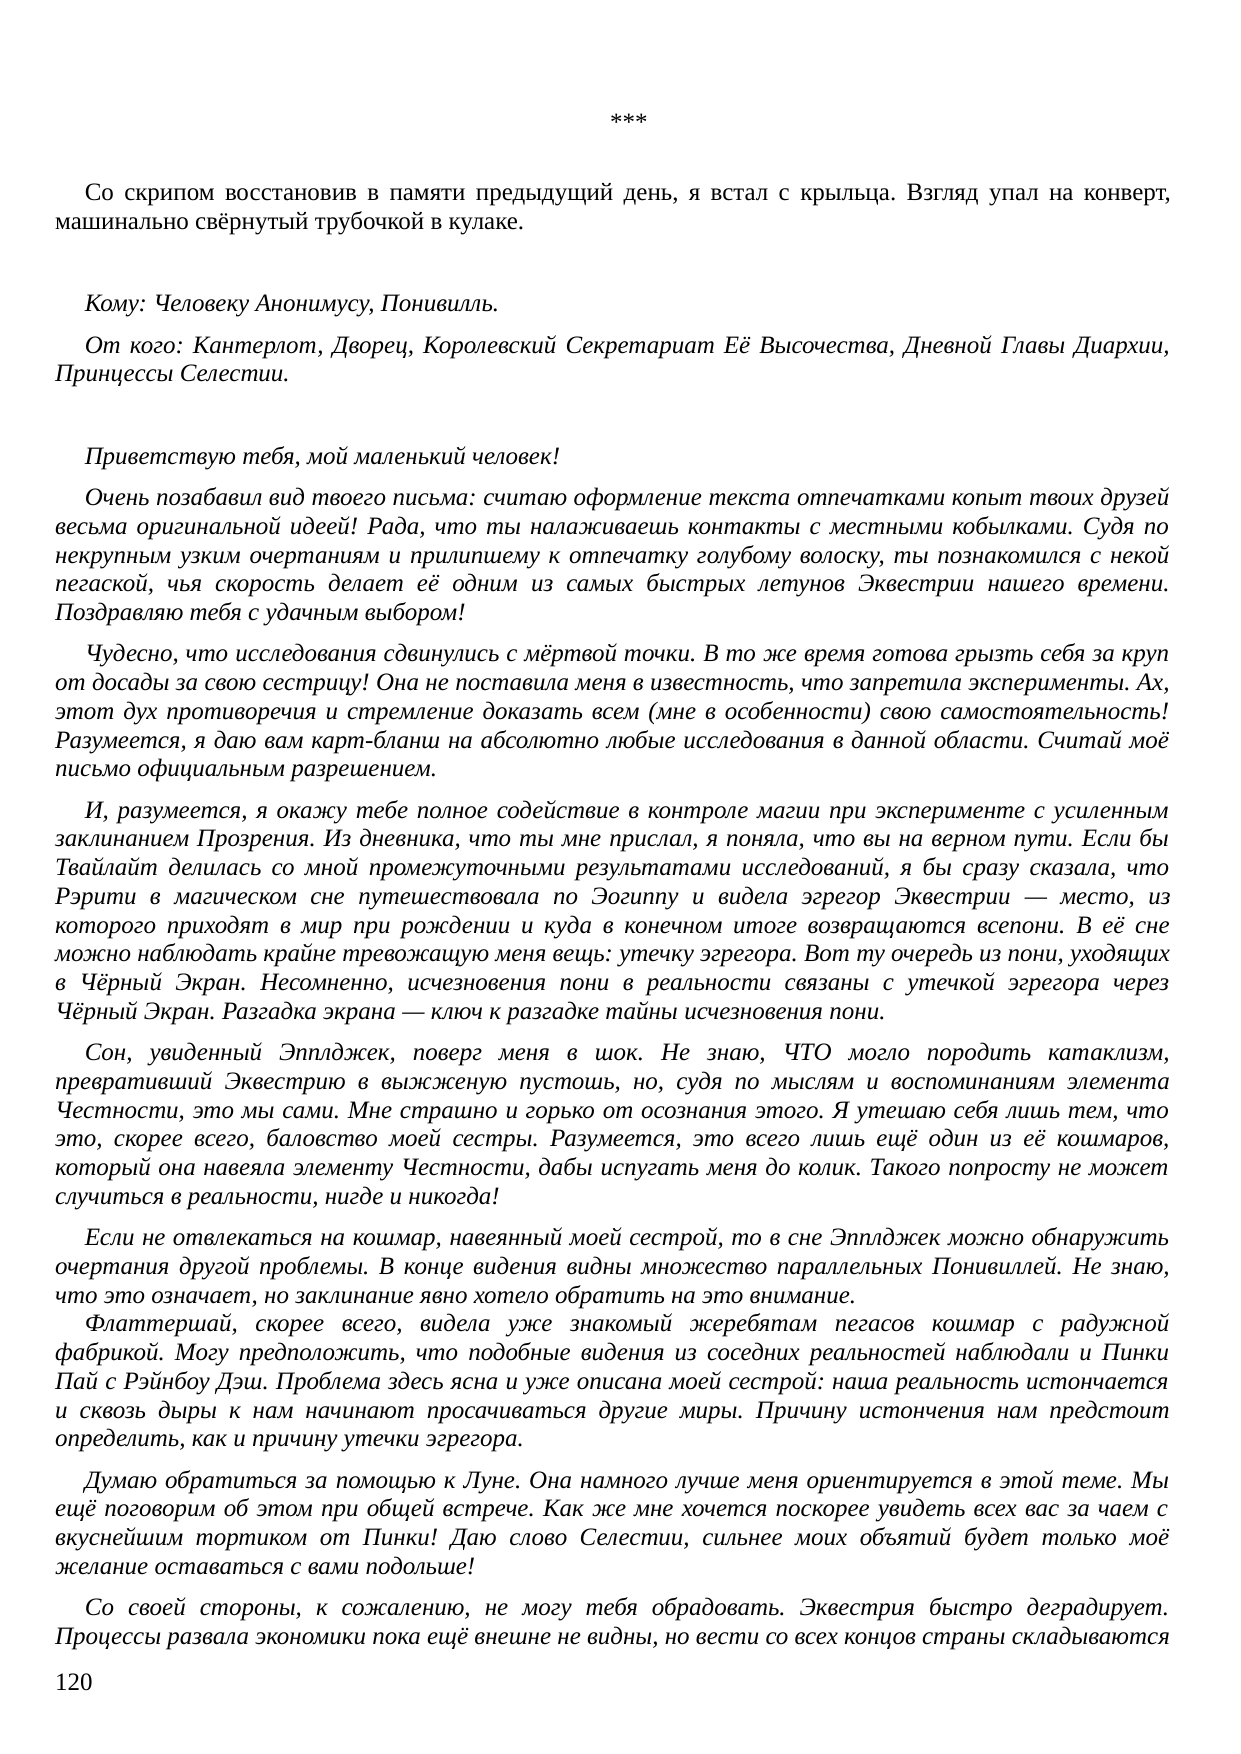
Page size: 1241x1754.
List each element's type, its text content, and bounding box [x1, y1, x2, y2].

text Cон, увиденный Эпплджек, поверг меня в шок. Не знаю, ЧТО могло породить катаклизм, превративший Эквестрию в выжженую пустошь, но, судя по мыслям и воспоминаниям элемента Честности, это мы сами. Мне страшно и горько от осознания этого. Я утешаю себя лишь тем, что это, скорее всего, баловство моей сестры. Разумеется, это всего лишь ещё один из её кошмаров, который она навеяла элементу Честности, дабы испугать меня до колик. Такого попросту не может случиться в реальности, нигде и никогда! [55, 1037, 1173, 1210]
text Со своей стороны, к сожалению, не могу тебя обрадовать. Эквестрия быстро деградирует. Процессы развала экономики пока ещё внешне не видны, но вести со всех концов страны складываются [55, 1592, 1173, 1650]
text Приветствую тебя, мой маленький человек! [55, 441, 1173, 470]
text Думаю обратиться за помощью к Луне. Она намного лучше меня ориентируется в этой теме. Мы ещё поговорим об этом при общей встрече. Как же мне хочется поскорее увидеть всех вас за чаем с вкуснейшим тортиком от Пинки! Даю слово Селестии, сильнее моих объятий будет только моё желание оставаться с вами подольше! [55, 1465, 1173, 1580]
text От кого: Кантерлот, Дворец, Королевский Секретариат Её Высочества, Дневной Главы Диархии, Принцессы Селестии. [55, 330, 1173, 387]
text Со скрипом восстановив в памяти предыдущий день, я встал с крыльца. Взгляд упал на конверт, машинально свёрнутый трубочкой в кулаке. [55, 177, 1173, 235]
text Флаттершай, скорее всего, видела уже знакомый жеребятам пегасов кошмар с радужной фабрикой. Могу предположить, что подобные видения из соседних реальностей наблюдали и Пинки Пай с Рэйнбоу Дэш. Проблема здесь ясна и уже описана моей сестрой: наша реальность истончается и сквозь дыры к нам начинают просачиваться другие миры. Причину истончения нам предстоит определить, как и причину утечки эгрегора. [55, 1308, 1173, 1452]
text И, разумеется, я окажу тебе полное содействие в контроле магии при эксперименте с усиленным заклинанием Прозрения. Из дневника, что ты мне прислал, я поняла, что вы на верном пути. Если бы Твайлайт делилась со мной промежуточными результатами исследований, я бы сразу сказала, что Рэрити в магическом сне путешествовала по Эогиппу и видела эгрегор Эквестрии — место, из которого приходят в мир при рождении и куда в конечном итоге возвращаются всепони. В её сне можно наблюдать крайне тревожащую меня вещь: утечку эгрегора. Вот ту очередь из пони, уходящих в Чёрный Экран. Несомненно, исчезновения пони в реальности связаны с утечкой эгрегора через Чёрный Экран. Разгадка экрана — ключ к разгадке тайны исчезновения пони. [55, 795, 1173, 1025]
text Очень позабавил вид твоего письма: считаю оформление текста отпечатками копыт твоих друзей весьма оригинальной идеей! Рада, что ты налаживаешь контакты с местными кобылками. Судя по некрупным узким очертаниям и прилипшему к отпечатку голубому волоску, ты познакомился с некой пегаской, чья скорость делает её одним из самых быстрых летунов Эквестрии нашего времени. Поздравляю тебя с удачным выбором! [55, 482, 1173, 626]
text Если не отвлекаться на кошмар, навеянный моей сестрой, то в сне Эпплджек можно обнаружить очертания другой проблемы. В конце видения видны множество параллельных Понивиллей. Не знаю, что это означает, но заклинание явно хотело обратить на это внимание. [55, 1222, 1173, 1308]
text Чудесно, что исследования сдвинулись с мёртвой точки. В то же время готова грызть себя за круп от досады за свою сестрицу! Она не поставила меня в известность, что запретила эксперименты. Ах, этот дух противоречия и стремление доказать всем (мне в особенности) свою самостоятельность! Разумеется, я даю вам карт-бланш на абсолютно любые исследования в данной области. Считай моё письмо официальным разрешением. [55, 638, 1173, 782]
text Кому: Человеку Анонимусу, Понивилль. [55, 288, 1173, 317]
text *** [55, 107, 1173, 165]
